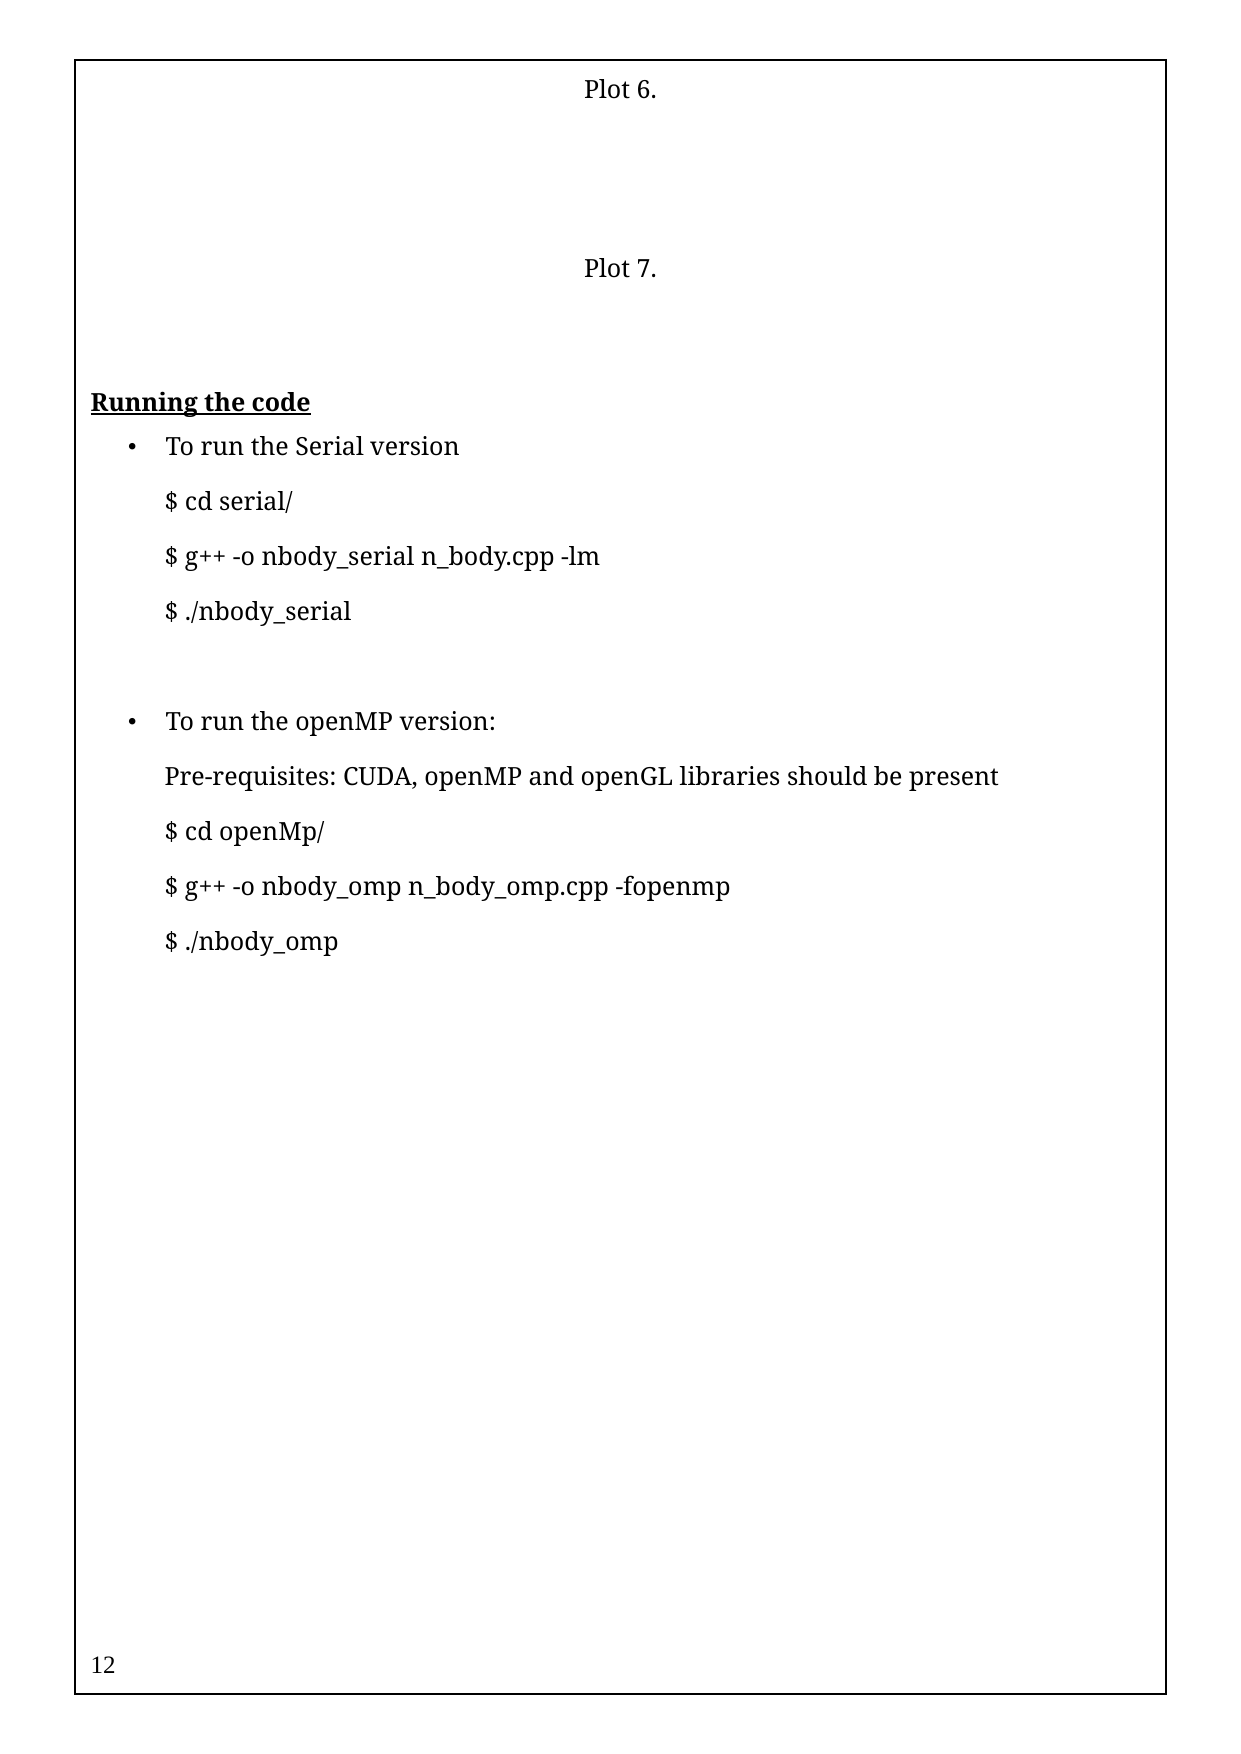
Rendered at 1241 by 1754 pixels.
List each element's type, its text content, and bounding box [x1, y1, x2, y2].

list To run the openMP version: [128, 707, 1150, 737]
text $ cd serial/ [164, 487, 1150, 517]
text $ ./nbody_serial [164, 597, 1150, 627]
text Running the code [90, 387, 1150, 417]
list To run the Serial version [128, 432, 1150, 462]
text Pre-requisites: CUDA, openMP and openGL libraries should be present [164, 762, 1150, 792]
text Plot 6. [90, 75, 1150, 105]
text $ ./nbody_omp [164, 927, 1150, 957]
text $ cd openMp/ [164, 817, 1150, 847]
text $ g++ -o nbody_omp n_body_omp.cpp -fopenmp [164, 872, 1150, 902]
text Plot 7. [90, 253, 1150, 283]
text $ g++ -o nbody_serial n_body.cpp -lm [164, 542, 1150, 572]
